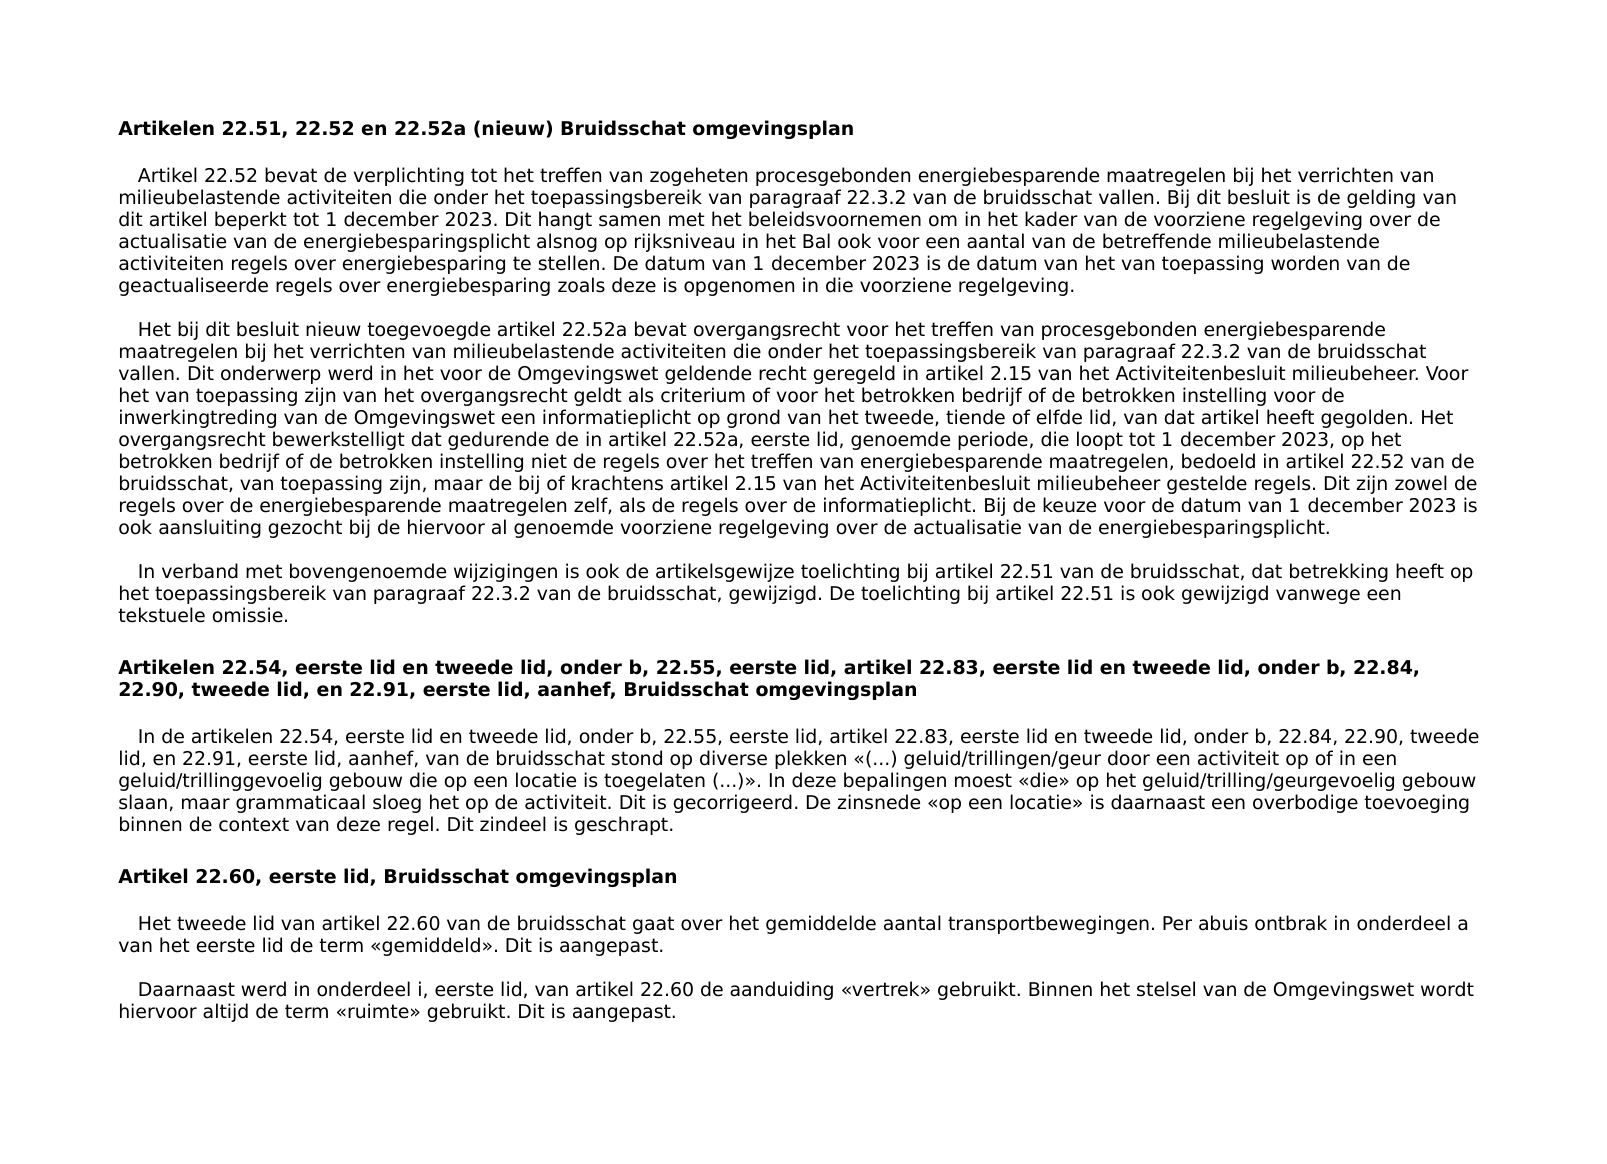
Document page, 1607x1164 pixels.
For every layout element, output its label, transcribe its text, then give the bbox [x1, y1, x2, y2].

subtitle Artikelen 22.54, eerste lid en tweede lid, onder b, 22.55, eerste lid, artikel 22.83, eerste lid en tweede lid, onder b, 22.84, 22.90, tweede lid, en 22.91, eerste lid, aanhef, Bruidsschat omgevingsplan [118, 657, 1488, 701]
subtitle Artikelen 22.51, 22.52 en 22.52a (nieuw) Bruidsschat omgevingsplan [118, 118, 1488, 140]
text In verband met bovengenoemde wijzigingen is ook de artikelsgewijze toelichting bij artikel 22.51 van de bruidsschat, dat betrekking heeft op het toepassingsbereik van paragraaf 22.3.2 van de bruidsschat, gewijzigd. De toelichting bij artikel 22.51 is ook gewijzigd vanwege een tekstuele omissie. [118, 561, 1488, 627]
text Artikel 22.52 bevat de verplichting tot het treffen van zogeheten procesgebonden energiebesparende maatregelen bij het verrichten van milieubelastende activiteiten die onder het toepassingsbereik van paragraaf 22.3.2 van de bruidsschat vallen. Bij dit besluit is de gelding van dit artikel beperkt tot 1 december 2023. Dit hangt samen met het beleidsvoornemen om in het kader van de voorziene regelgeving over de actualisatie van de energiebesparingsplicht alsnog op rijksniveau in het Bal ook voor een aantal van de betreffende milieubelastende activiteiten regels over energiebesparing te stellen. De datum van 1 december 2023 is de datum van het van toepassing worden van de geactualiseerde regels over energiebesparing zoals deze is opgenomen in die voorziene regelgeving. [118, 165, 1488, 297]
text Het tweede lid van artikel 22.60 van de bruidsschat gaat over het gemiddelde aantal transportbewegingen. Per abuis ontbrak in onderdeel a van het eerste lid de term «gemiddeld». Dit is aangepast. [118, 913, 1488, 957]
text Het bij dit besluit nieuw toegevoegde artikel 22.52a bevat overgangsrecht voor het treffen van procesgebonden energiebesparende maatregelen bij het verrichten van milieubelastende activiteiten die onder het toepassingsbereik van paragraaf 22.3.2 van de bruidsschat vallen. Dit onderwerp werd in het voor de Omgevingswet geldende recht geregeld in artikel 2.15 van het Activiteitenbesluit milieubeheer. Voor het van toepassing zijn van het overgangsrecht geldt als criterium of voor het betrokken bedrijf of de betrokken instelling voor de inwerkingtreding van de Omgevingswet een informatieplicht op grond van het tweede, tiende of elfde lid, van dat artikel heeft gegolden. Het overgangsrecht bewerkstelligt dat gedurende de in artikel 22.52a, eerste lid, genoemde periode, die loopt tot 1 december 2023, op het betrokken bedrijf of de betrokken instelling niet de regels over het treffen van energiebesparende maatregelen, bedoeld in artikel 22.52 van de bruidsschat, van toepassing zijn, maar de bij of krachtens artikel 2.15 van het Activiteitenbesluit milieubeheer gestelde regels. Dit zijn zowel de regels over de energiebesparende maatregelen zelf, als de regels over de informatieplicht. Bij de keuze voor de datum van 1 december 2023 is ook aansluiting gezocht bij de hiervoor al genoemde voorziene regelgeving over de actualisatie van de energiebesparingsplicht. [118, 319, 1488, 539]
subtitle Artikel 22.60, eerste lid, Bruidsschat omgevingsplan [118, 866, 1488, 888]
text In de artikelen 22.54, eerste lid en tweede lid, onder b, 22.55, eerste lid, artikel 22.83, eerste lid en tweede lid, onder b, 22.84, 22.90, tweede lid, en 22.91, eerste lid, aanhef, van de bruidsschat stond op diverse plekken «(...) geluid/trillingen/geur door een activiteit op of in een geluid/trillinggevoelig gebouw die op een locatie is toegelaten (...)». In deze bepalingen moest «die» op het geluid/trilling/geurgevoelig gebouw slaan, maar grammaticaal sloeg het op de activiteit. Dit is gecorrigeerd. De zinsnede «op een locatie» is daarnaast een overbodige toevoeging binnen de context van deze regel. Dit zindeel is geschrapt. [118, 726, 1488, 836]
text Daarnaast werd in onderdeel i, eerste lid, van artikel 22.60 de aanduiding «vertrek» gebruikt. Binnen het stelsel van de Omgevingswet wordt hiervoor altijd de term «ruimte» gebruikt. Dit is aangepast. [118, 979, 1488, 1023]
